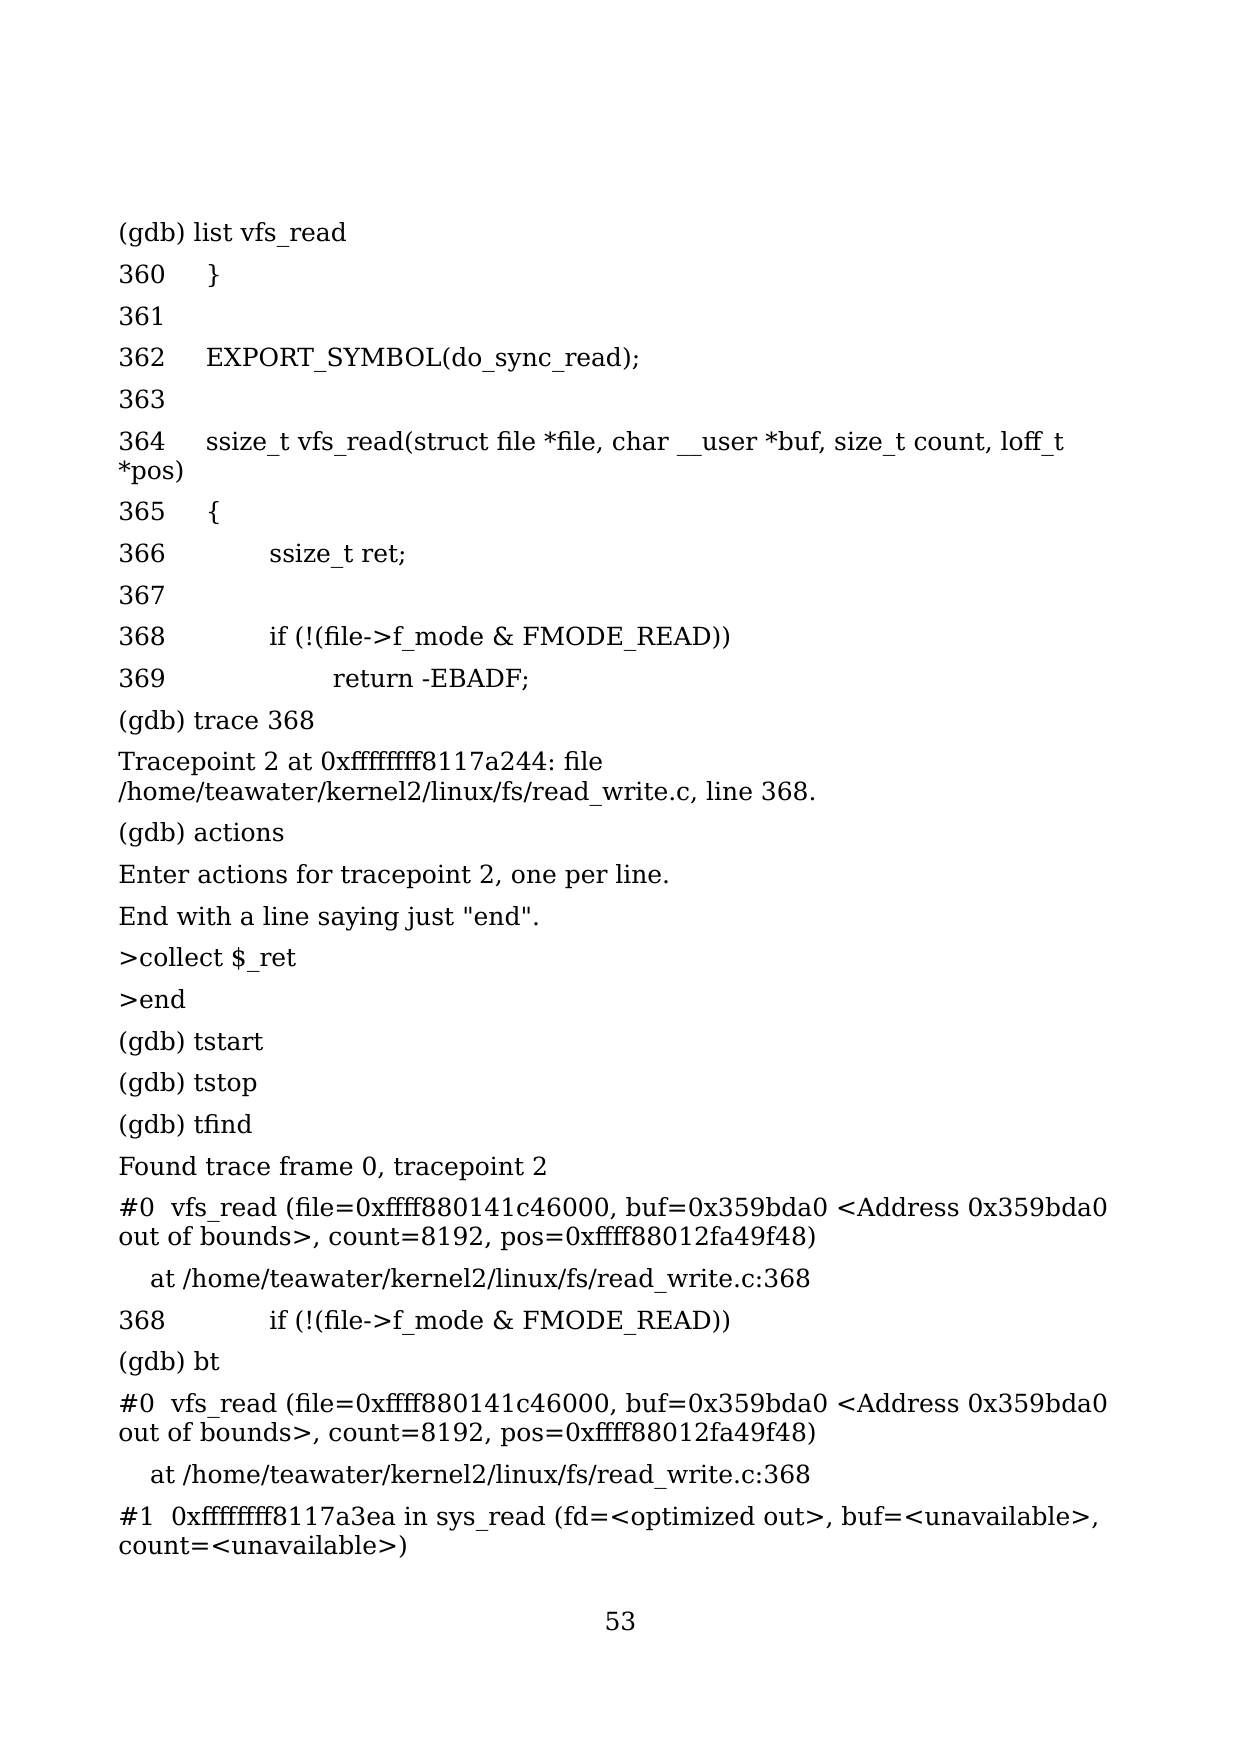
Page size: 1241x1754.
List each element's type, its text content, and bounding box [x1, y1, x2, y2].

text #1 0xffffffff8117a3ea in sys_read (fd=<optimized out>, buf=<unavailable>, count=<unavailable>) [118, 1502, 1122, 1560]
text (gdb) trace 368 [118, 706, 1122, 735]
text Tracepoint 2 at 0xffffffff8117a244: file /home/teawater/kernel2/linux/fs/read_write.c, line 368. [118, 748, 1122, 806]
text End with a line saying just "end". [118, 902, 1122, 931]
text at /home/teawater/kernel2/linux/fs/read_write.c:368 [118, 1460, 1122, 1489]
text (gdb) actions [118, 818, 1122, 848]
text 366 ssize_t ret; [118, 539, 1122, 568]
text Found trace frame 0, tracepoint 2 [118, 1152, 1122, 1181]
text 361 [118, 302, 1122, 331]
text 369 return -EBADF; [118, 664, 1122, 693]
text 368 if (!(file->f_mode & FMODE_READ)) [118, 623, 1122, 652]
text (gdb) bt [118, 1348, 1122, 1377]
text >end [118, 985, 1122, 1014]
text (gdb) tfind [118, 1110, 1122, 1139]
text 364 ssize_t vfs_read(struct file *file, char __user *buf, size_t count, loff_t *pos) [118, 427, 1122, 485]
text Enter actions for tracepoint 2, one per line. [118, 860, 1122, 889]
text 367 [118, 581, 1122, 610]
text 363 [118, 385, 1122, 414]
text 365 { [118, 498, 1122, 527]
text (gdb) tstart [118, 1027, 1122, 1056]
text (gdb) list vfs_read [118, 218, 1122, 248]
text at /home/teawater/kernel2/linux/fs/read_write.c:368 [118, 1264, 1122, 1293]
text (gdb) tstop [118, 1068, 1122, 1098]
text 368 if (!(file->f_mode & FMODE_READ)) [118, 1306, 1122, 1335]
text #0 vfs_read (file=0xffff880141c46000, buf=0x359bda0 <Address 0x359bda0 out of bounds>, count=8192, pos=0xffff88012fa49f48) [118, 1389, 1122, 1448]
text 362 EXPORT_SYMBOL(do_sync_read); [118, 343, 1122, 373]
text >collect $_ret [118, 943, 1122, 973]
text #0 vfs_read (file=0xffff880141c46000, buf=0x359bda0 <Address 0x359bda0 out of bounds>, count=8192, pos=0xffff88012fa49f48) [118, 1193, 1122, 1252]
text 360 } [118, 260, 1122, 289]
